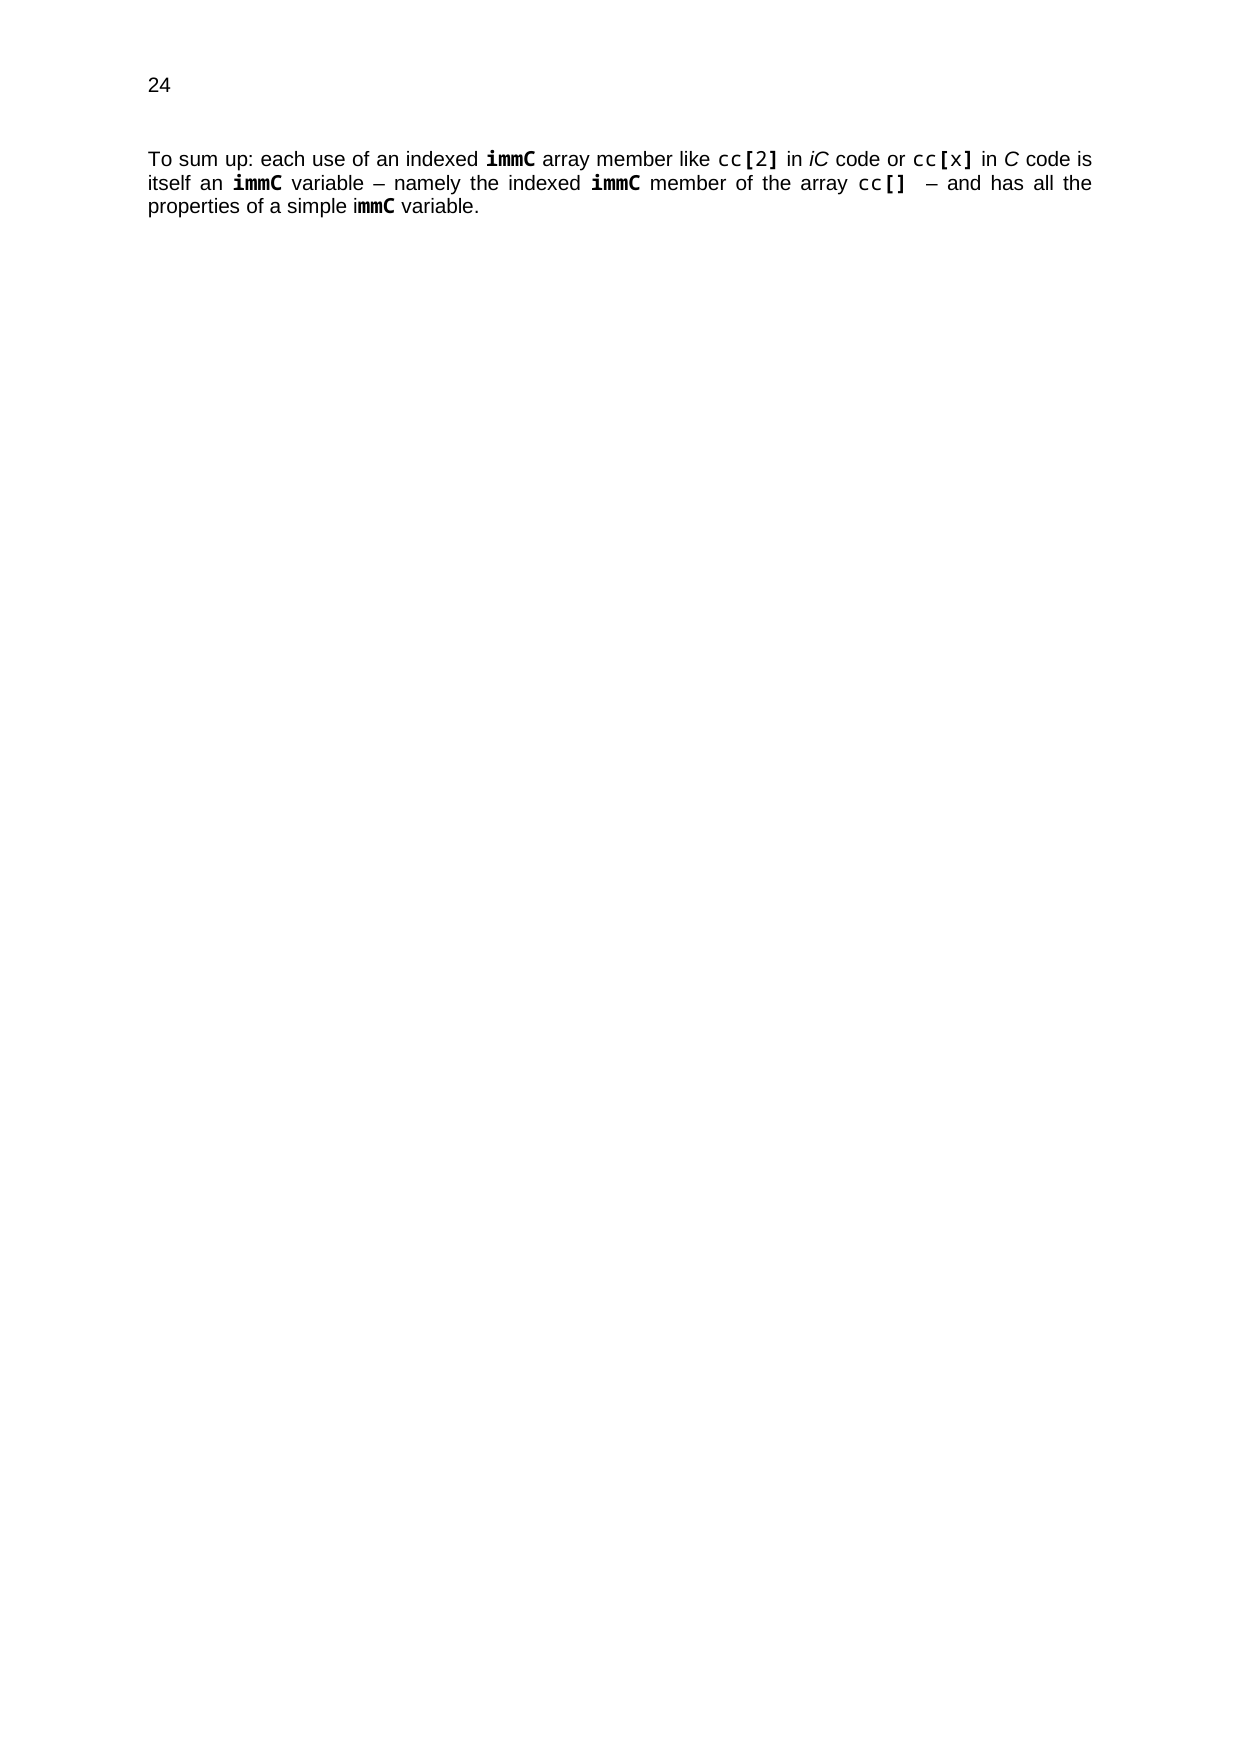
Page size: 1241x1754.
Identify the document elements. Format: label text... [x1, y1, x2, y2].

text To sum up: each use of an indexed immC array member like cc[2] in iC code or cc[x] in C code is itself an immC variable – namely the indexed immC member of the array cc[] – and has all the properties of a simple immC variable. [148, 148, 1092, 219]
